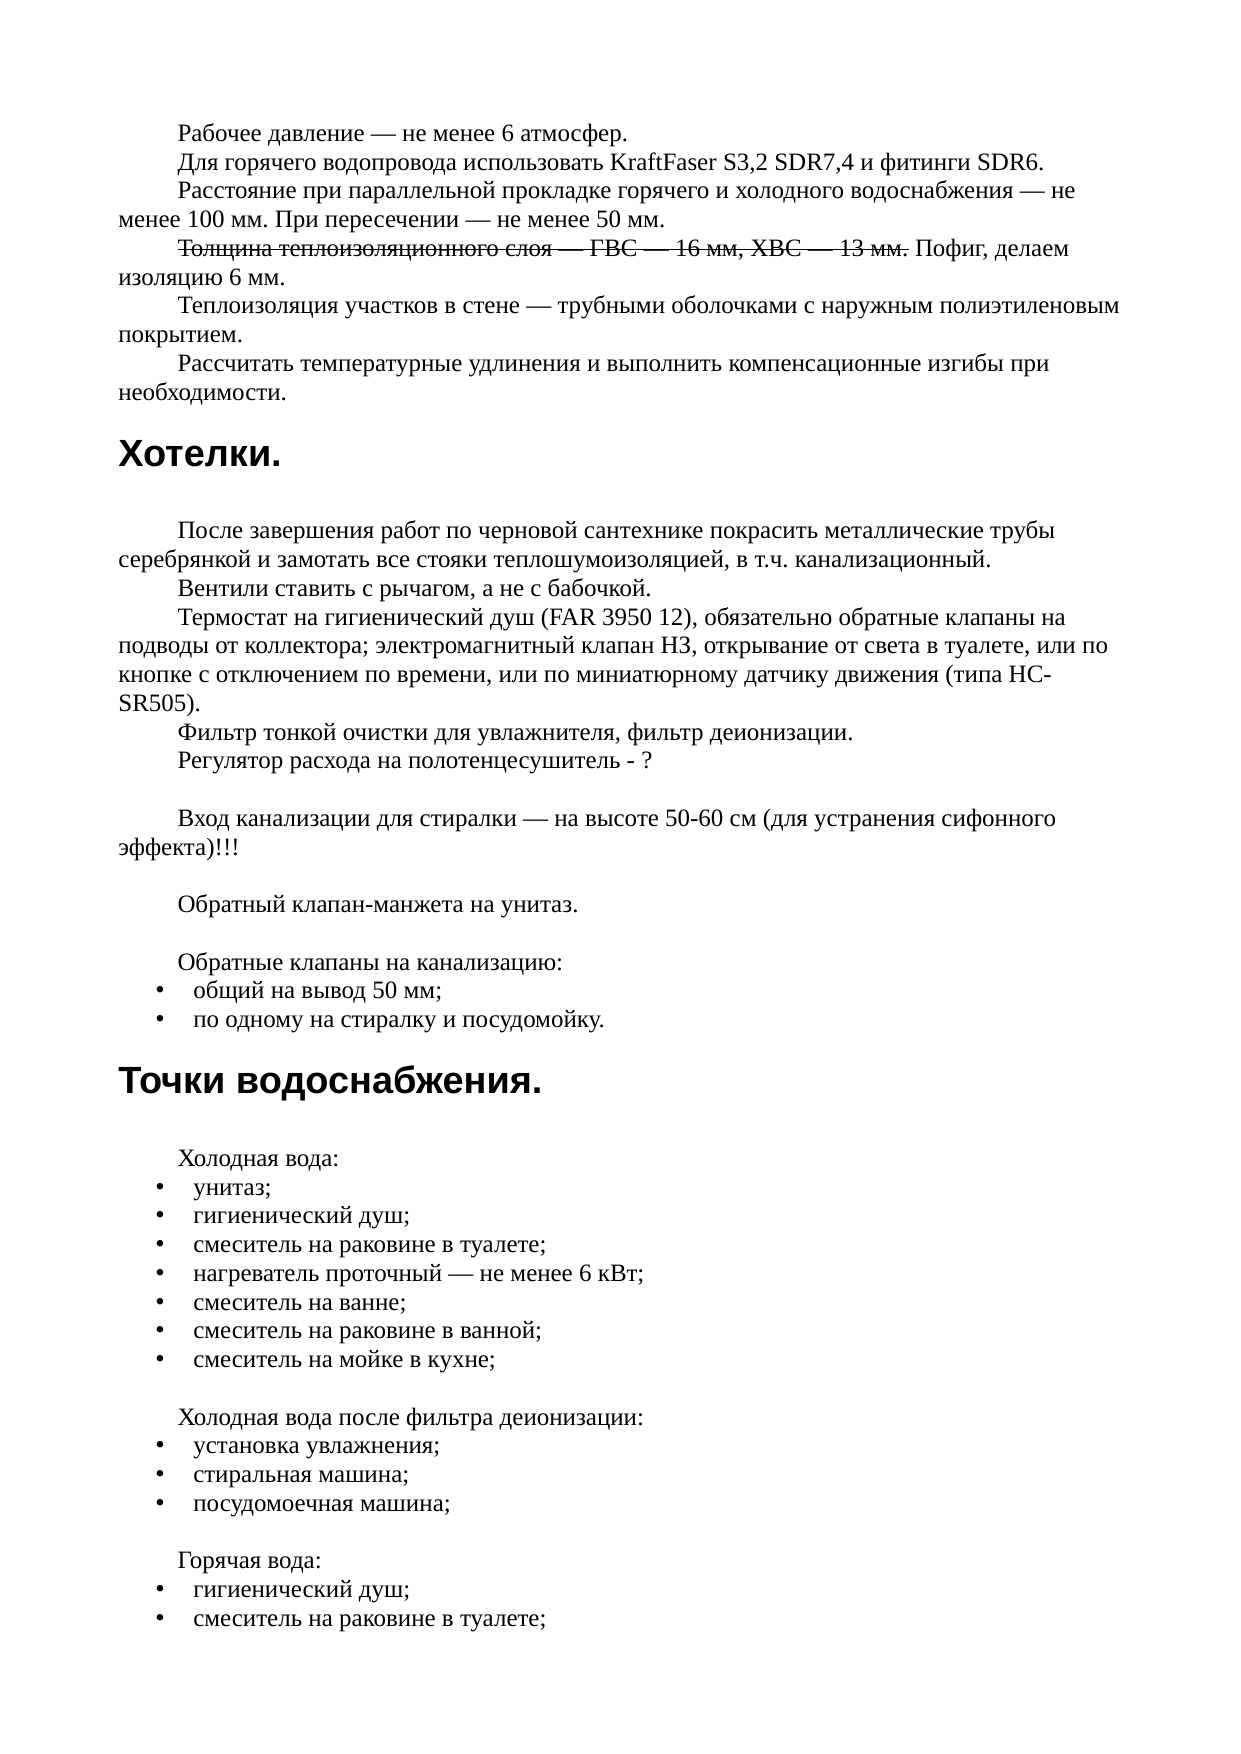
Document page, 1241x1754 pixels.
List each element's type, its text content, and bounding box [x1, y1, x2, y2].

list стиральная машина; [156, 1459, 1122, 1488]
list нагреватель проточный — не менее 6 кВт; [156, 1258, 1122, 1287]
text Холодная вода: [118, 1143, 1122, 1172]
list смеситель на раковине в туалете; [156, 1603, 1122, 1632]
list установка увлажнения; [156, 1430, 1122, 1459]
subtitle Хотелки. [118, 431, 1122, 474]
list смеситель на мойке в кухне; [156, 1344, 1122, 1373]
text Фильтр тонкой очистки для увлажнителя, фильтр деионизации. [118, 717, 1122, 746]
text Горячая вода: [118, 1545, 1122, 1574]
list унитаз; [156, 1172, 1122, 1200]
text Теплоизоляция участков в стене — трубными оболочками с наружным полиэтиленовым покрытием. [118, 291, 1122, 348]
text Обратные клапаны на канализацию: [118, 947, 1122, 976]
text Расстояние при параллельной прокладке горячего и холодного водоснабжения — не менее 100 мм. При пересечении — не менее 50 мм. [118, 176, 1122, 233]
list общий на вывод 50 мм; [156, 976, 1122, 1004]
list гигиенический душ; [156, 1574, 1122, 1603]
text Вход канализации для стиралки — на высоте 50-60 см (для устранения сифонного эффекта)!!! [118, 803, 1122, 861]
list по одному на стиралку и посудомойку. [156, 1004, 1122, 1033]
list гигиенический душ; [156, 1200, 1122, 1229]
text Вентили ставить с рычагом, а не с бабочкой. [118, 573, 1122, 602]
text Рабочее давление — не менее 6 атмосфер. [118, 118, 1122, 147]
list смеситель на раковине в ванной; [156, 1315, 1122, 1344]
text Рассчитать температурные удлинения и выполнить компенсационные изгибы при необходимости. [118, 348, 1122, 406]
text Термостат на гигиенический душ (FAR 3950 12), обязательно обратные клапаны на подводы от коллектора; электромагнитный клапан НЗ, открывание от света в туалете, или по кнопке с отключением по времени, или по миниатюрному датчику движения (типа HC-SR505). [118, 602, 1122, 717]
list смеситель на ванне; [156, 1287, 1122, 1315]
text Холодная вода после фильтра деионизации: [118, 1402, 1122, 1430]
text После завершения работ по черновой сантехнике покрасить металлические трубы серебрянкой и замотать все стояки теплошумоизоляцией, в т.ч. канализационный. [118, 516, 1122, 573]
text Толщина теплоизоляционного слоя — ГВС — 16 мм, ХВС — 13 мм. Пофиг, делаем изоляцию 6 мм. [118, 233, 1122, 291]
list смеситель на раковине в туалете; [156, 1229, 1122, 1258]
list посудомоечная машина; [156, 1488, 1122, 1517]
subtitle Точки водоснабжения. [118, 1058, 1122, 1102]
text Обратный клапан-манжета на унитаз. [118, 889, 1122, 918]
text Для горячего водопровода использовать KraftFaser S3,2 SDR7,4 и фитинги SDR6. [118, 147, 1122, 176]
text Регулятор расхода на полотенцесушитель - ? [118, 746, 1122, 774]
